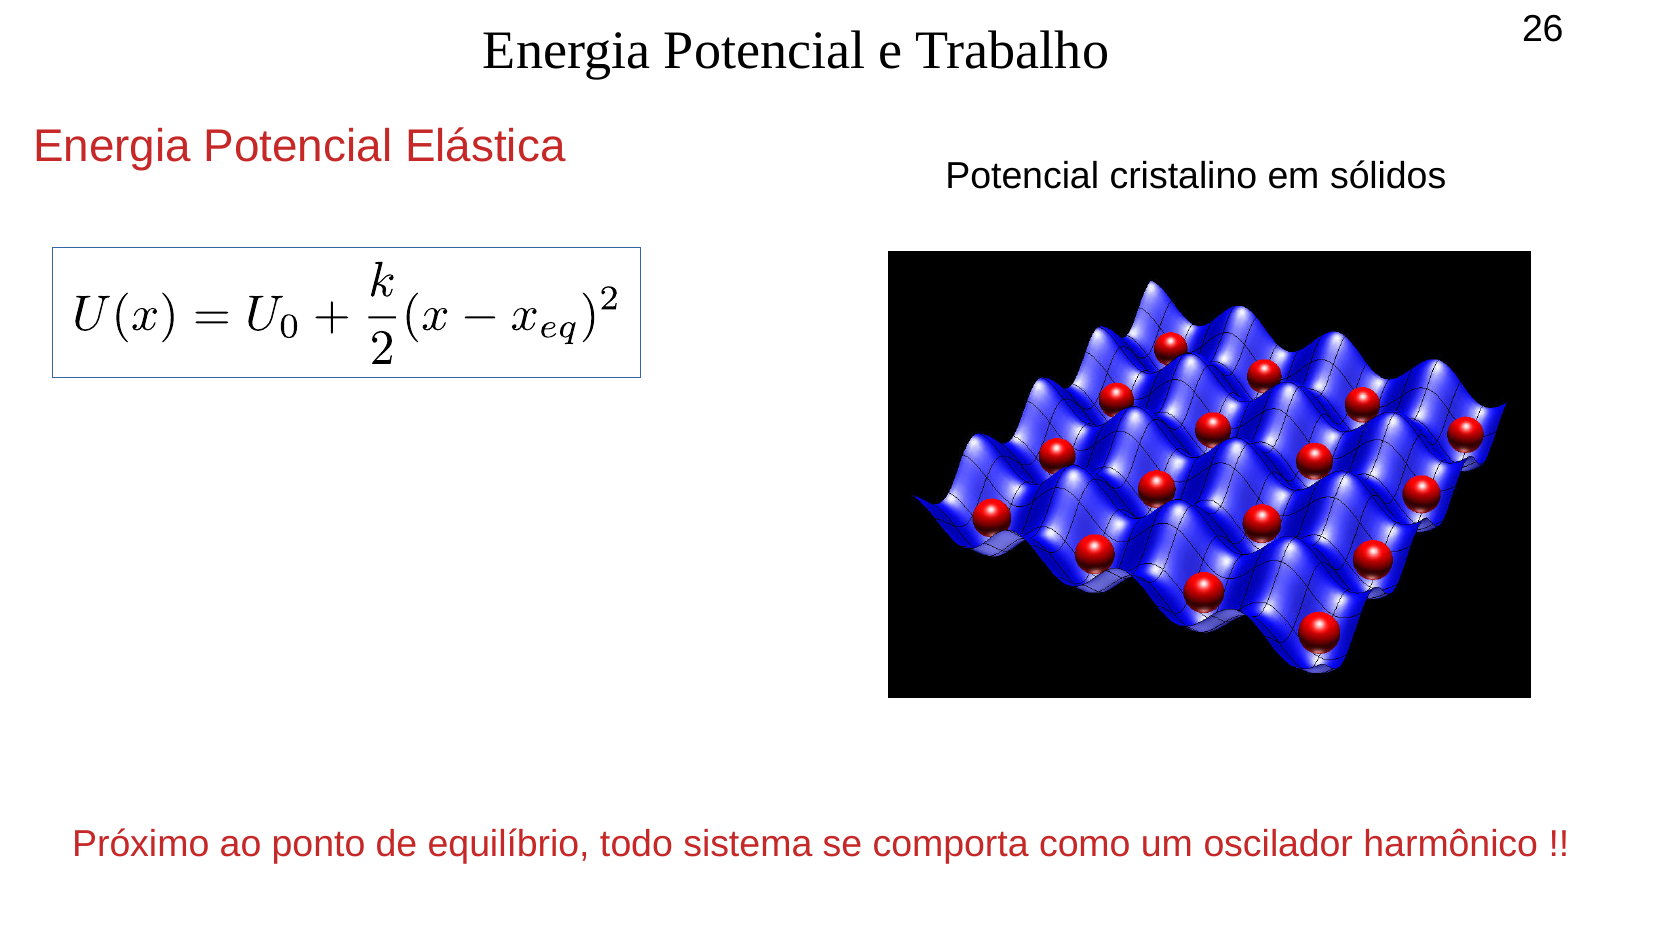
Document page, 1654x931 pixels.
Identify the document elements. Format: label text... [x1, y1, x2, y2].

picture [888, 251, 1531, 698]
text_box Potencial cristalino em sólidos [930, 147, 1462, 205]
text_box Próximo ao ponto de equilíbrio, todo sistema se comporta como um oscilador harmônico !! [57, 815, 1585, 873]
text_box Energia Potencial e Trabalho [468, 0, 1186, 88]
text_box Energia Potencial Elástica [18, 112, 1625, 249]
picture [70, 259, 619, 366]
text_box 31 [1507, 0, 1654, 71]
